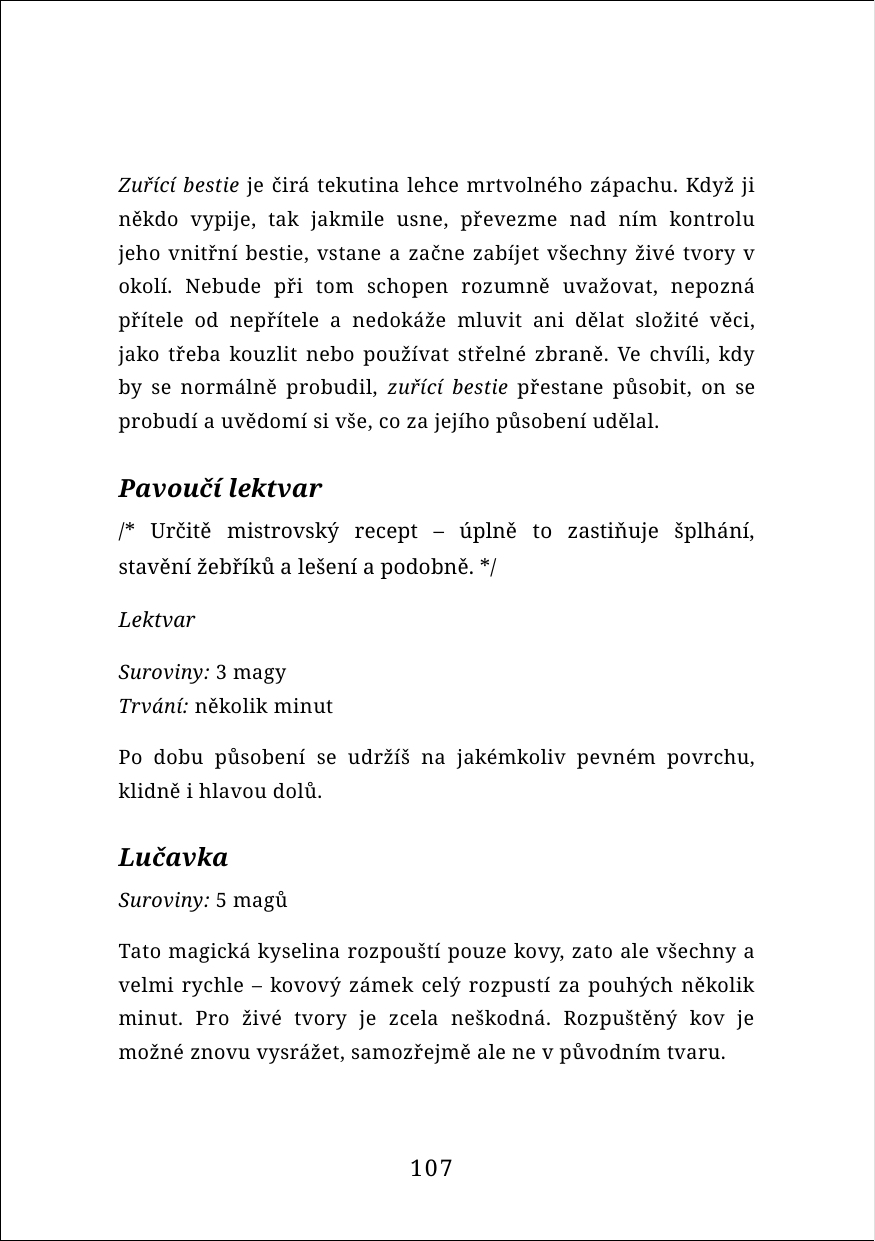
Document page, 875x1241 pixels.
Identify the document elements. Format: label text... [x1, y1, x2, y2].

text Suroviny: 3 magy Trvání: několik minut [118, 658, 756, 719]
subtitle Lučavka [118, 840, 756, 874]
text Tato magická kyselina rozpouští pouze kovy, zato ale všechny a velmi rychle – kovový zámek celý rozpustí za pouhých několik minut. Pro živé tvory je zcela neškodná. Rozpuštěný kov je možné znovu vysrážet, samozřejmě ale ne v původním tvaru. [118, 937, 756, 1065]
text Lektvar [118, 605, 756, 633]
text Zuřící bestie je čirá tekutina lehce mrtvolného zápachu. Když ji někdo vypije, tak jakmile usne, převezme nad ním kontrolu jeho vnitřní bestie, vstane a začne zabíjet všechny živé tvory v okolí. Nebude při tom schopen rozumně uvažovat, nepozná přítele od nepřítele a nedokáže mluvit ani dělat složité věci, jako třeba kouzlit nebo používat střelné zbraně. Ve chvíli, kdy by se normálně probudil, zuřící bestie přestane působit, on se probudí a uvědomí si vše, co za jejího působení udělal. [118, 172, 756, 434]
subtitle Pavoučí lektvar [118, 470, 756, 504]
text Suroviny: 5 magů [118, 886, 756, 913]
text Po dobu působení se udržíš na jakémkoliv pevném povrchu, klidně i hlavou dolů. [118, 743, 756, 804]
text /* Určitě mistrovský recept – úplně to zastiňuje šplhání, stavění žebříků a lešení a podobně. */ [118, 516, 756, 580]
